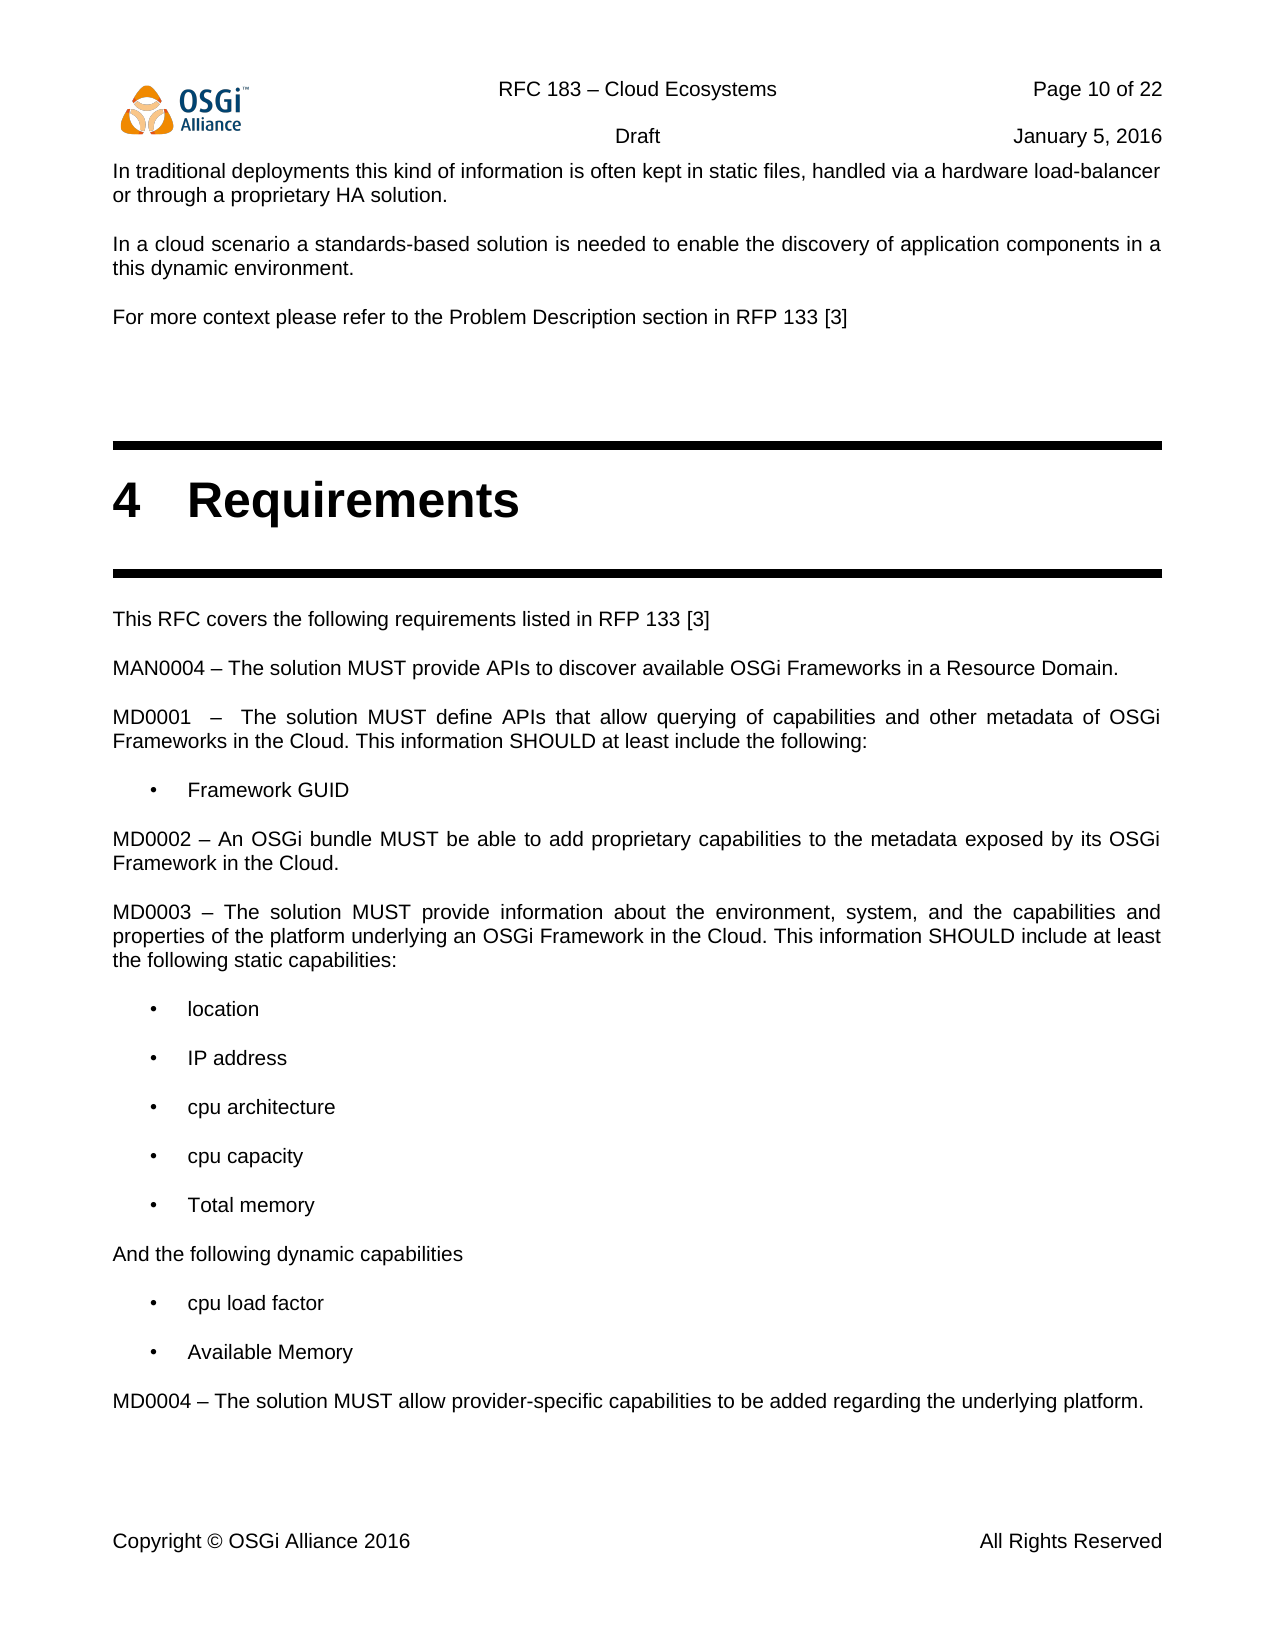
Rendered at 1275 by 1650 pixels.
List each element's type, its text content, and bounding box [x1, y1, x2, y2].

list cpu architecture [150, 1095, 1162, 1119]
text In a cloud scenario a standards-based solution is needed to enable the discovery of application components in a this dynamic environment. [112, 232, 1162, 280]
text In traditional deployments this kind of information is often kept in static files, handled via a hardware load-balancer or through a proprietary HA solution. [112, 159, 1162, 207]
text MD0001 – The solution MUST define APIs that allow querying of capabilities and other metadata of OSGi Frameworks in the Cloud. This information SHOULD at least include the following: [112, 705, 1162, 753]
list Framework GUID [150, 778, 1162, 802]
text MD0003 – The solution MUST provide information about the environment, system, and the capabilities and properties of the platform underlying an OSGi Framework in the Cloud. This information SHOULD include at least the following static capabilities: [112, 900, 1162, 972]
text And the following dynamic capabilities [112, 1242, 1162, 1266]
text MD0004 – The solution MUST allow provider-specific capabilities to be added regarding the underlying platform. [112, 1389, 1162, 1413]
list cpu capacity [150, 1144, 1162, 1168]
picture [113, 78, 257, 142]
list Total memory [150, 1193, 1162, 1217]
list IP address [150, 1046, 1162, 1070]
list location [150, 997, 1162, 1021]
text For more context please refer to the Problem Description section in RFP 133 [3]. [112, 305, 1162, 329]
list cpu load factor [150, 1291, 1162, 1315]
list Available Memory [150, 1340, 1162, 1364]
text MD0002 – An OSGi bundle MUST be able to add proprietary capabilities to the metadata exposed by its OSGi Framework in the Cloud. [112, 827, 1162, 875]
text MAN0004 – The solution MUST provide APIs to discover available OSGi Frameworks in a Resource Domain. [112, 656, 1162, 680]
subtitle Requirements [112, 442, 1162, 578]
text This RFC covers the following requirements listed in RFP 133 [3]. [112, 607, 1162, 631]
